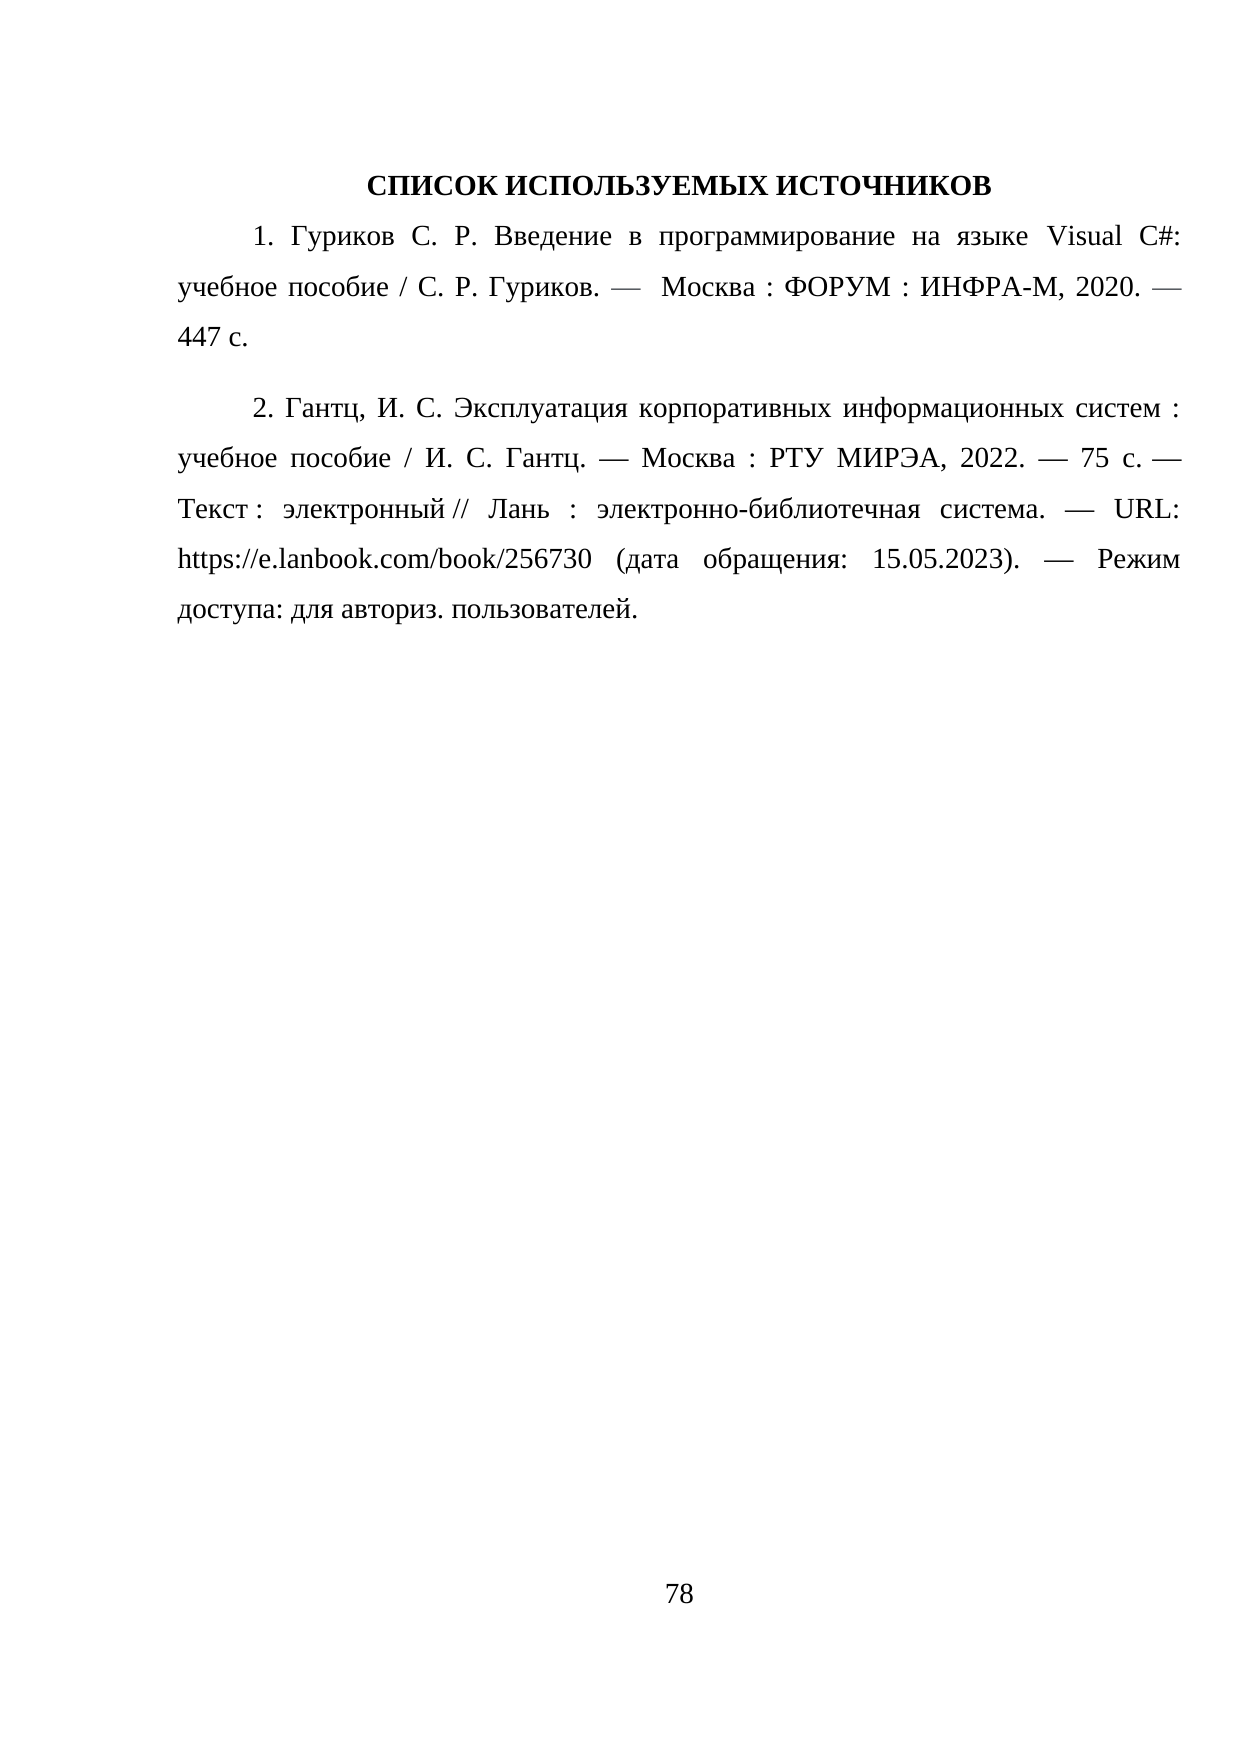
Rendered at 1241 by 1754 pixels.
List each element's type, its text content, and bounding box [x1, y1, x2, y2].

text 2. Гантц, И. С. Эксплуатация корпоративных информационных систем : учебное пособие / И. С. Гантц. — Москва : РТУ МИРЭА, 2022. — 75 с. — Текст : электронный // Лань : электронно-библиотечная система. — URL: https://e.lanbook.com/book/256730 (дата обращения: 15.05.2023). — Режим доступа: для авториз. пользователей. [177, 390, 1181, 625]
text 1. Гуриков С. Р. Введение в программирование на языке Visual C#: учебное пособие / С. Р. Гуриков. — Москва : ФОРУМ : ИНФРА-М, 2020. — 447 с. [177, 218, 1181, 353]
subtitle СПИСОК ИСПОЛЬЗУЕМЫХ ИСТОЧНИКОВ [177, 168, 1181, 202]
